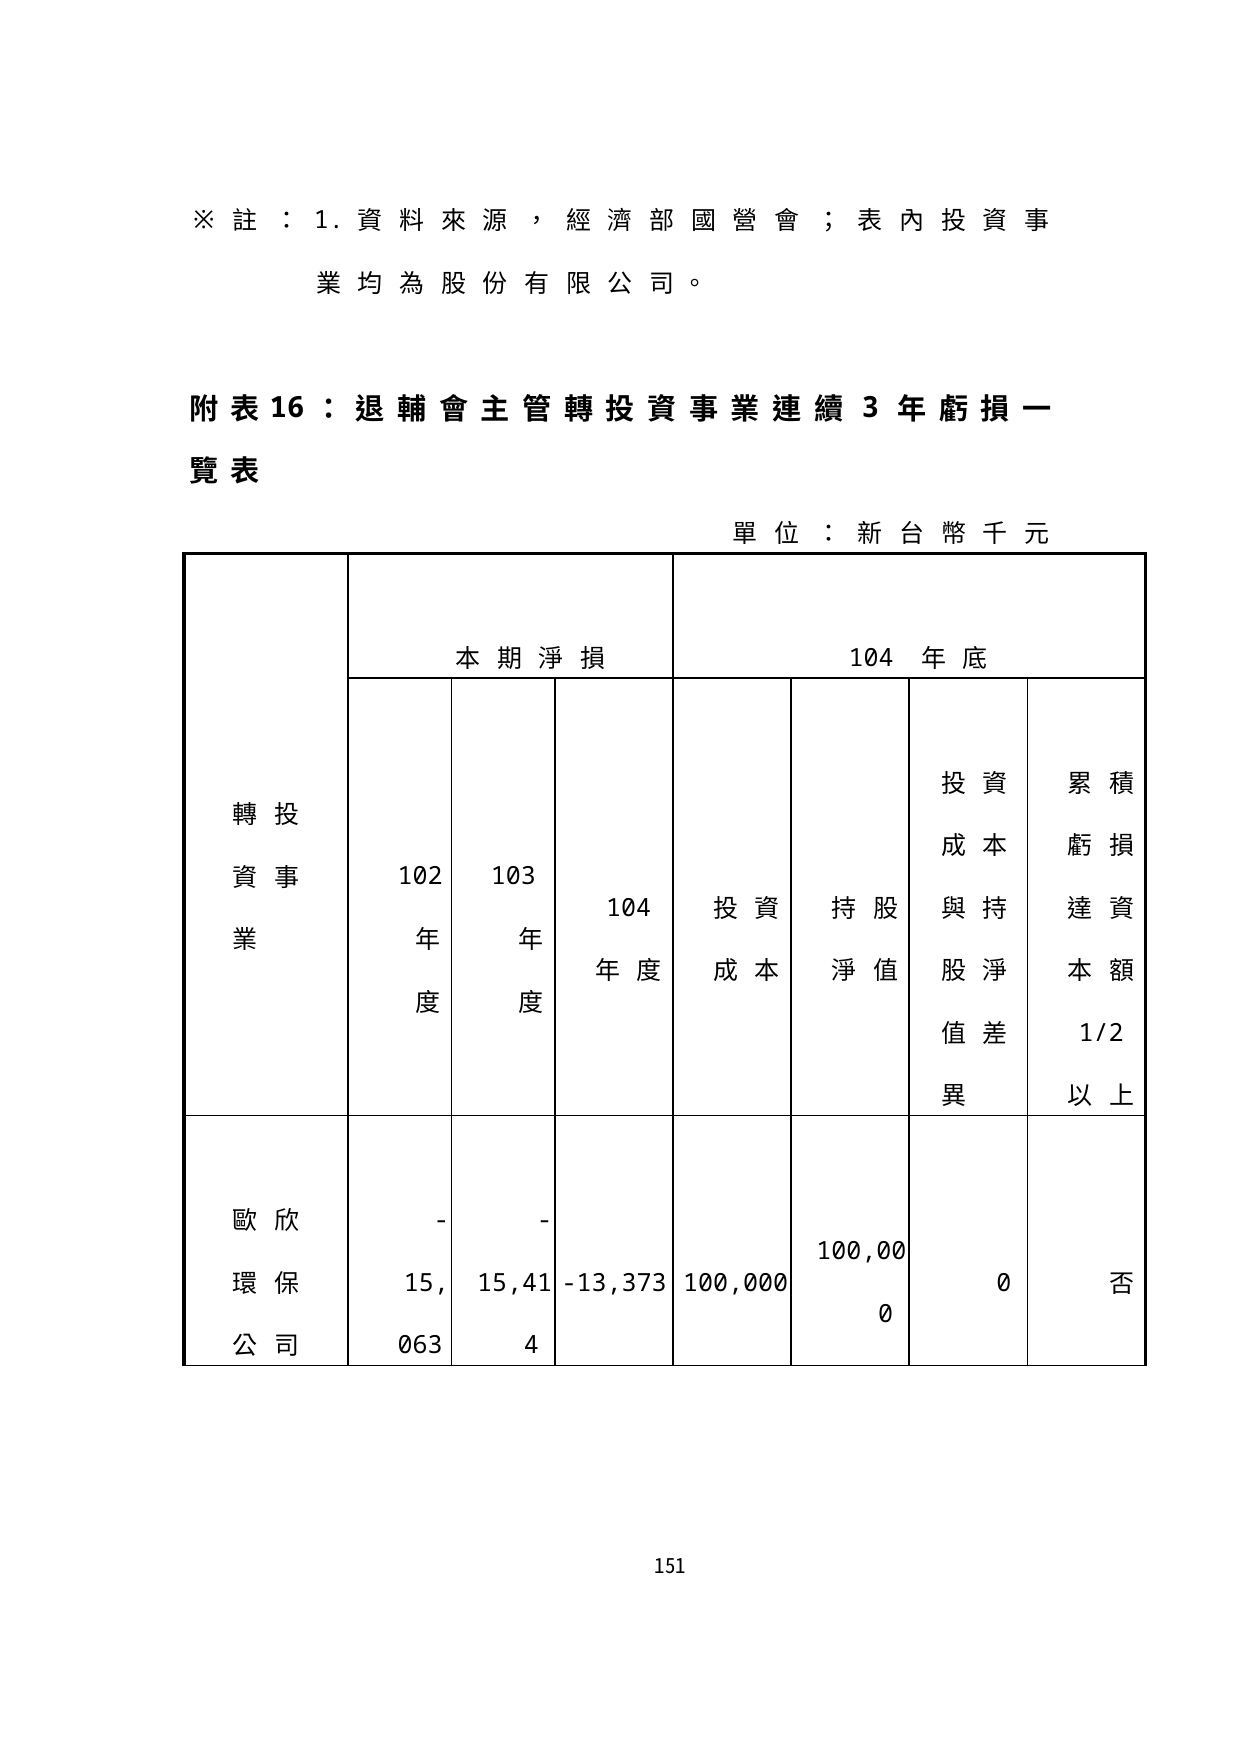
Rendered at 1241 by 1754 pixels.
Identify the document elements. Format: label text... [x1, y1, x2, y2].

text 附表16：退輔會主管轉投資事業連續3年虧損一覽表 [183, 365, 1058, 490]
table_cell -13,373 [556, 1116, 672, 1365]
table_cell 103年度 [452, 679, 554, 1115]
table_cell 歐欣環保公司 [186, 1116, 347, 1365]
table_cell 100,000 [792, 1116, 908, 1365]
text 單位：新台幣千元 [183, 490, 1058, 552]
table_cell 100,000 [674, 1116, 790, 1365]
table_header 104年底 [674, 555, 1144, 677]
table_header 本期淨損 [349, 555, 672, 677]
table_cell 累積虧損達資本額1/2以上 [1028, 679, 1144, 1115]
table_cell 投資成本與持股淨值差異 [910, 679, 1027, 1115]
table_cell 102年度 [349, 679, 451, 1115]
table_cell 持股淨值 [792, 679, 908, 1115]
table_cell 104年度 [556, 679, 672, 1115]
table_cell -15,063 [349, 1116, 451, 1365]
table_cell 投資成本 [674, 679, 790, 1115]
table_cell 0 [910, 1116, 1027, 1365]
table_cell 否 [1028, 1116, 1144, 1365]
table_header 轉投資事業 [186, 555, 347, 1115]
table_cell -15,414 [452, 1116, 554, 1365]
text ※註：1.資料來源，經濟部國營會；表內投資事業均為股份有限公司。 [183, 177, 1058, 302]
